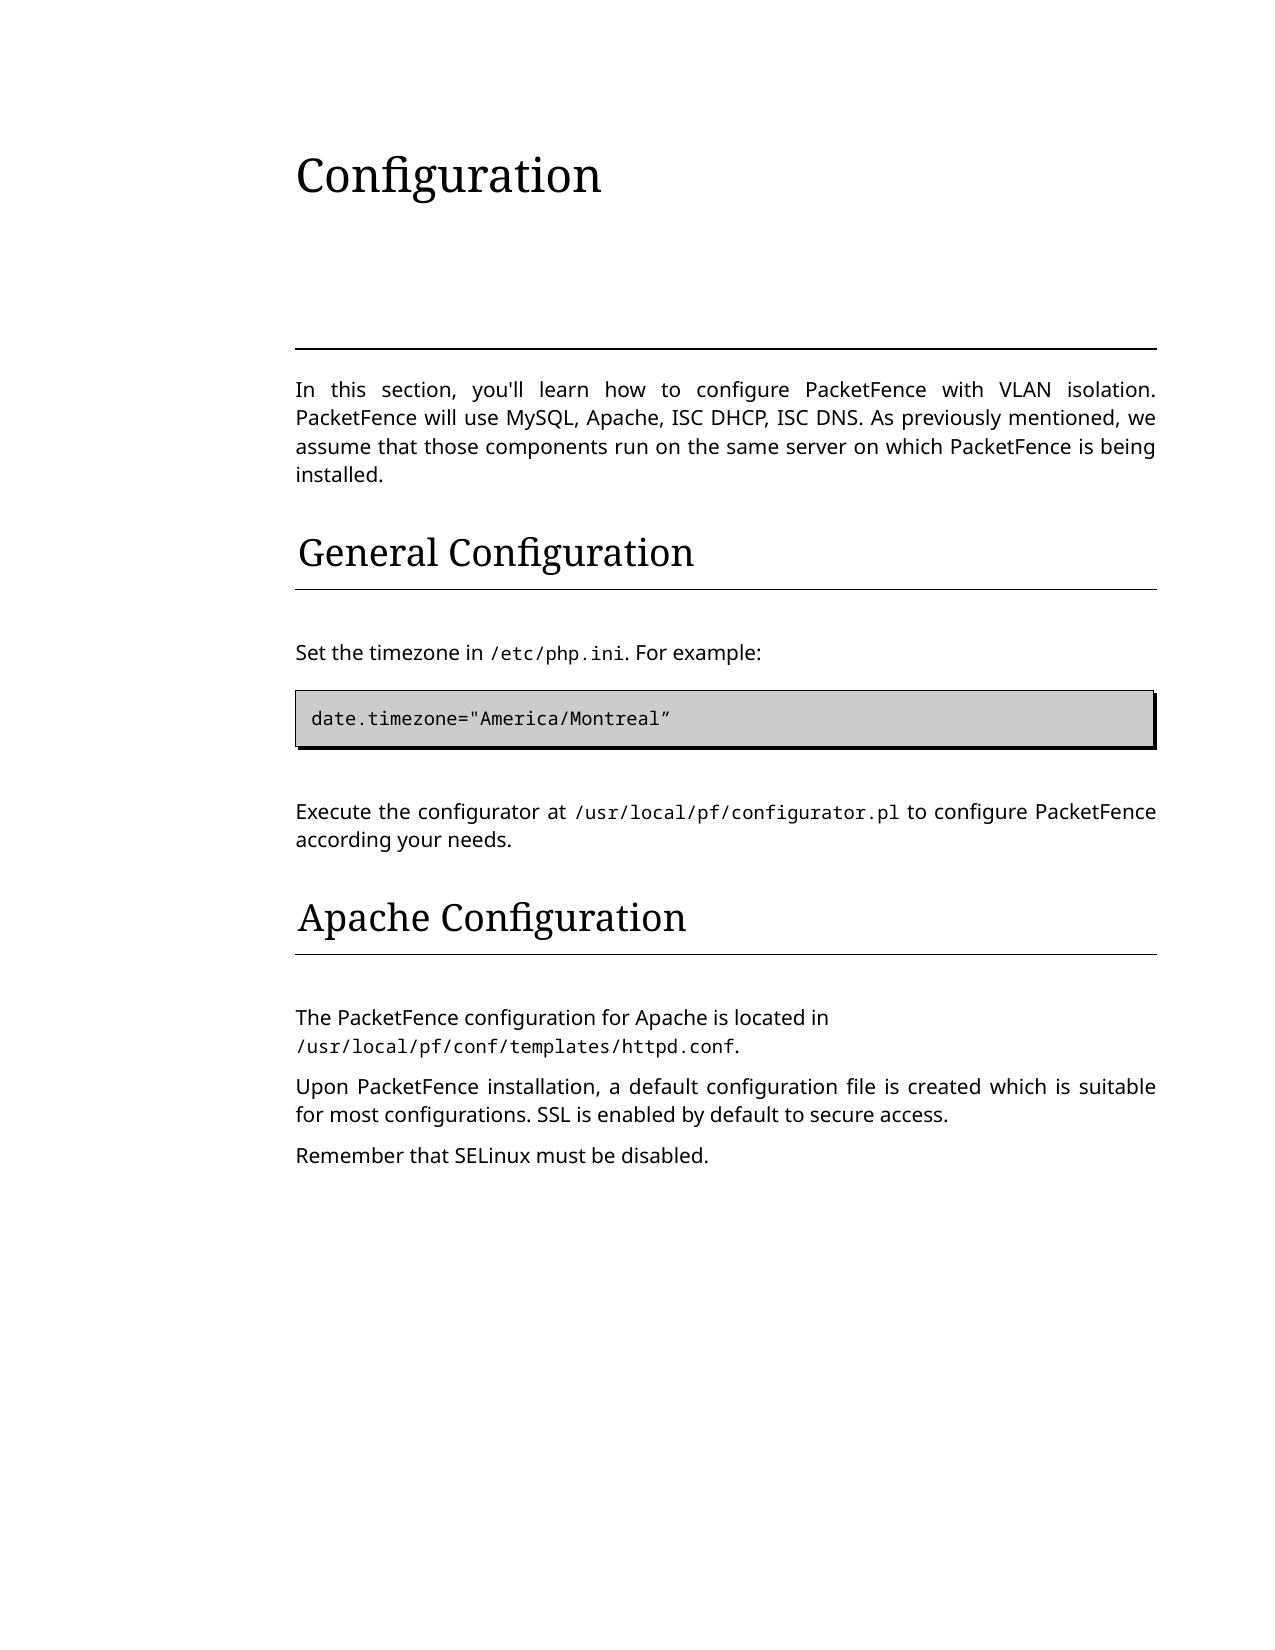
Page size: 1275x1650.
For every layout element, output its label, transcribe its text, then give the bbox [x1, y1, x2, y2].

subtitle Apache Configuration [295, 891, 1157, 954]
text In this section, you'll learn how to configure PacketFence with VLAN isolation. PacketFence will use MySQL, Apache, ISC DHCP, ISC DNS. As previously mentioned, we assume that those components run on the same server on which PacketFence is being installed. [295, 375, 1157, 489]
text date.timezone="America/Montreal” [296, 691, 1153, 746]
text Remember that SELinux must be disabled. [295, 1141, 1157, 1170]
subtitle Configuration [295, 143, 1157, 348]
text The PacketFence configuration for Apache is located in /usr/local/pf/conf/templates/httpd.conf. [295, 1003, 1157, 1059]
text Upon PacketFence installation, a default configuration file is created which is suitable for most configurations. SSL is enabled by default to secure access. [295, 1072, 1157, 1129]
subtitle General Configuration [295, 526, 1157, 589]
text Execute the configurator at /usr/local/pf/configurator.pl to configure PacketFence according your needs. [295, 797, 1157, 854]
text Set the timezone in /etc/php.ini. For example: [295, 638, 1157, 666]
